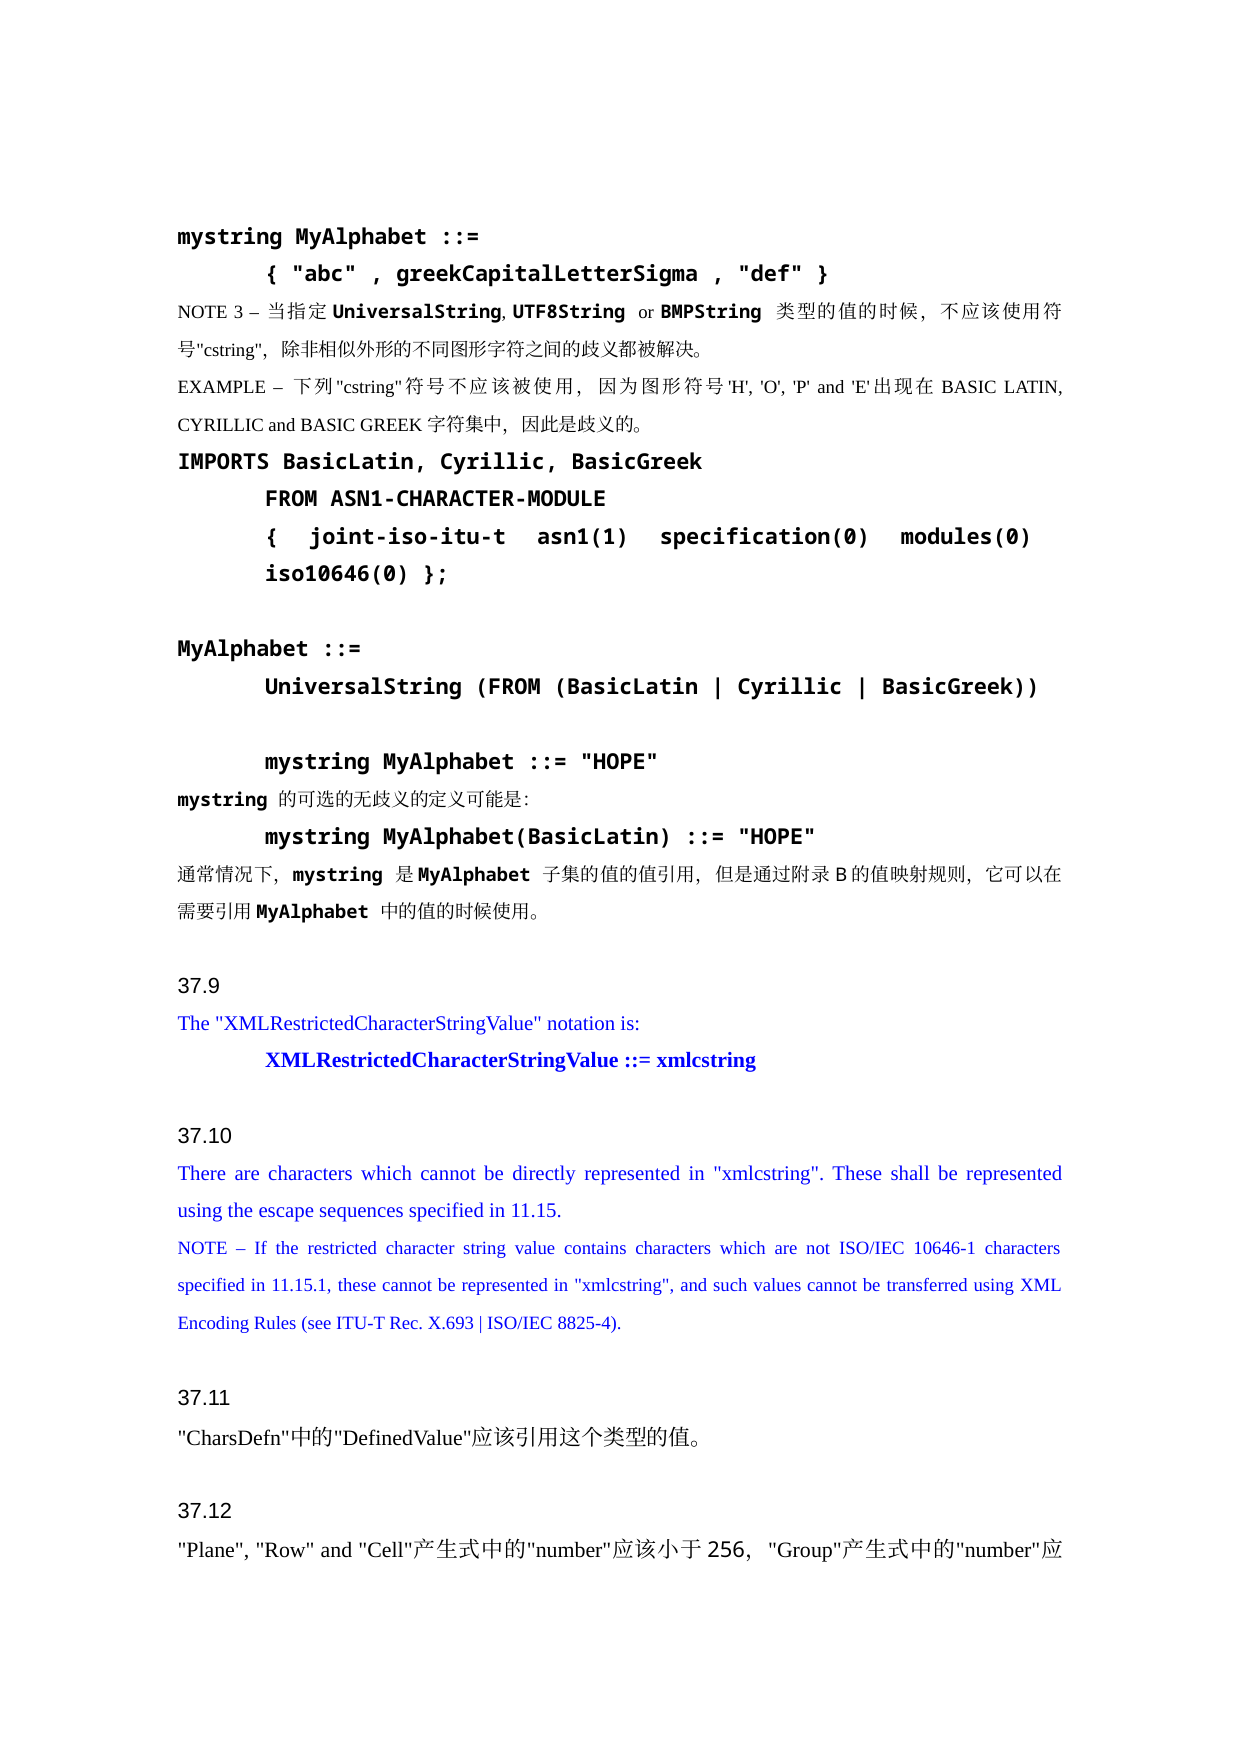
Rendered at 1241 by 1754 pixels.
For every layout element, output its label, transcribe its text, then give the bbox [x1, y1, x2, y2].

text EXAMPLE – 下列"cstring"符号不应该被使用，因为图形符号'H', 'O', 'P' and 'E'出现在BASIC LATIN, CYRILLIC and BASIC GREEK 字符集中，因此是歧义的。 [177, 367, 1063, 442]
text FROM ASN1-CHARACTER-MODULE [177, 479, 1063, 517]
text 通常情况下，mystring 是MyAlphabet 子集的值的值引用，但是通过附录B的值映射规则，它可以在需要引用MyAlphabet 中的值的时候使用。 [177, 854, 1063, 929]
text IMPORTS BasicLatin, Cyrillic, BasicGreek [177, 442, 1063, 479]
text NOTE – If the restricted character string value contains characters which are not ISO/IEC 10646-1 characters specified in 11.15.1, these cannot be represented in "xmlcstring", and such values cannot be transferred using XML Encoding Rules (see ITU-T Rec. X.693 | ISO/IEC 8825-4). [177, 1229, 1063, 1342]
text There are characters which cannot be directly represented in "xmlcstring". These shall be represented using the escape sequences specified in 11.15. [177, 1154, 1063, 1229]
text "Plane", "Row" and "Cell"产生式中的"number"应该小于256，"Group"产生式中的"number"应 [177, 1529, 1063, 1567]
text mystring MyAlphabet(BasicLatin) ::= "HOPE" [177, 817, 1063, 854]
text mystring 的可选的无歧义的定义可能是： [177, 779, 1063, 817]
text { "abc" , greekCapitalLetterSigma , "def" } [177, 254, 1063, 292]
text The "XMLRestrictedCharacterStringValue" notation is: [177, 1004, 1063, 1042]
text mystring MyAlphabet ::= [177, 217, 1063, 254]
subtitle 37.10 [177, 1117, 1063, 1154]
text MyAlphabet ::= [177, 629, 1063, 667]
subtitle 37.9 [177, 967, 1063, 1004]
text mystring MyAlphabet ::= "HOPE" [177, 742, 1063, 779]
subtitle 37.11 [177, 1379, 1063, 1417]
text XMLRestrictedCharacterStringValue ::= xmlcstring [177, 1042, 1063, 1079]
text NOTE 3 – 当指定UniversalString, UTF8String or BMPString 类型的值的时候，不应该使用符号"cstring"，除非相似外形的不同图形字符之间的歧义都被解决。 [177, 292, 1063, 367]
text UniversalString (FROM (BasicLatin | Cyrillic | BasicGreek)) [177, 667, 1063, 704]
subtitle 37.12 [177, 1492, 1063, 1529]
text "CharsDefn"中的"DefinedValue"应该引用这个类型的值。 [177, 1417, 1063, 1454]
text { joint-iso-itu-t asn1(1) specification(0) modules(0) iso10646(0) }; [177, 517, 1063, 592]
